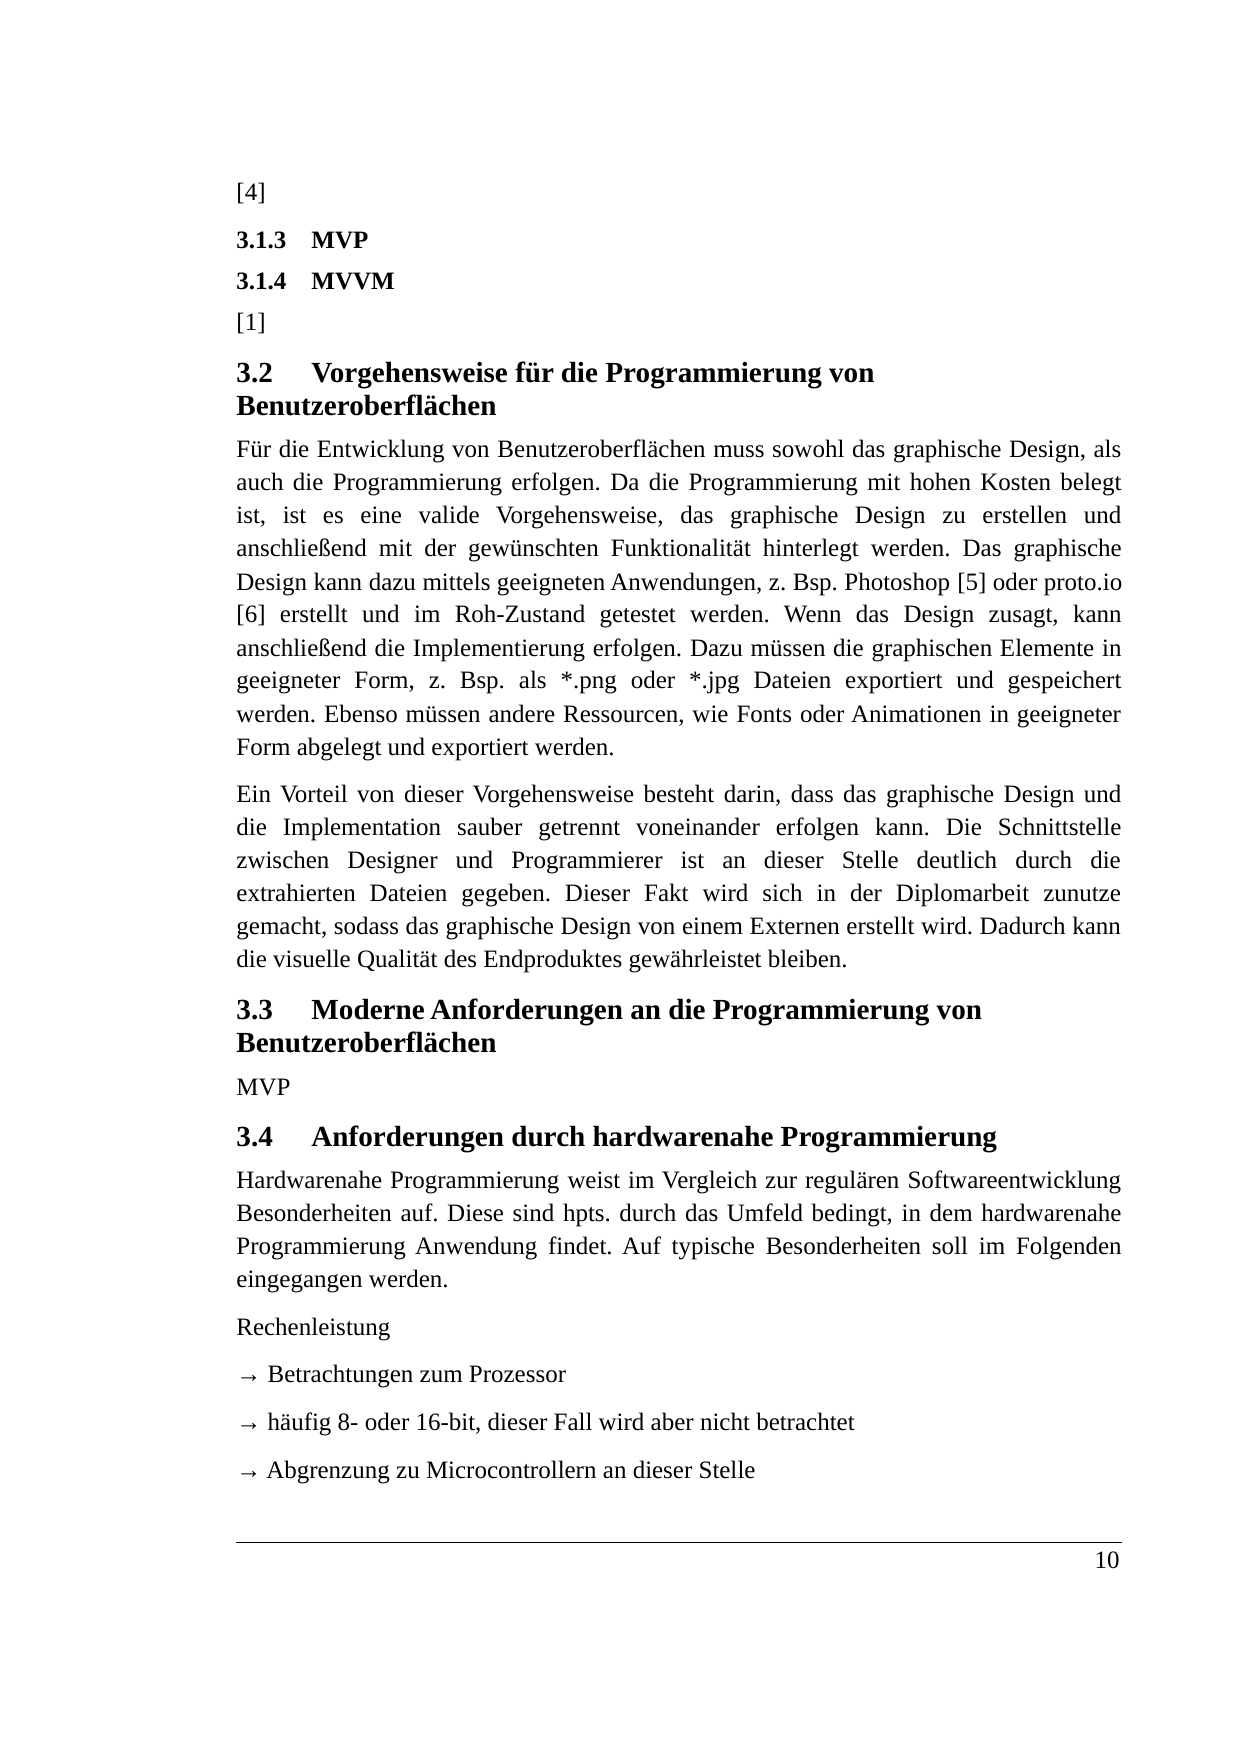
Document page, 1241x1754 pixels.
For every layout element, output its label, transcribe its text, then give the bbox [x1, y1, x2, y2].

text → Betrachtungen zum Prozessor [236, 1359, 1122, 1388]
subtitle Vorgehensweise für die Programmierung von Benutzeroberflächen [236, 355, 1122, 422]
subtitle Anforderungen durch hardwarenahe Programmierung [236, 1119, 1122, 1153]
subtitle MVP [236, 225, 1122, 253]
text Für die Entwicklung von Benutzeroberflächen muss sowohl das graphische Design, als auch die Programmierung erfolgen. Da die Programmierung mit hohen Kosten belegt ist, ist es eine valide Vorgehensweise, das graphische Design zu erstellen und anschließend mit der gewünschten Funktionalität hinterlegt werden. Das graphische Design kann dazu mittels geeigneten Anwendungen, z. Bsp. Photoshop [5] oder proto.io [6] erstellt und im Roh-Zustand getestet werden. Wenn das Design zusagt, kann anschließend die Implementierung erfolgen. Dazu müssen die graphischen Elemente in geeigneter Form, z. Bsp. als *.png oder *.jpg Dateien exportiert und gespeichert werden. Ebenso müssen andere Ressourcen, wie Fonts oder Animationen in geeigneter Form abgelegt und exportiert werden. [236, 434, 1122, 760]
subtitle Moderne Anforderungen an die Programmierung von Benutzeroberflächen [236, 992, 1122, 1059]
text Ein Vorteil von dieser Vorgehensweise besteht darin, dass das graphische Design und die Implementation sauber getrennt voneinander erfolgen kann. Die Schnittstelle zwischen Designer und Programmierer ist an dieser Stelle deutlich durch die extrahierten Dateien gegeben. Dieser Fakt wird sich in der Diplomarbeit zunutze gemacht, sodass das graphische Design von einem Externen erstellt wird. Dadurch kann die visuelle Qualität des Endproduktes gewährleistet bleiben. [236, 779, 1122, 973]
text Hardwarenahe Programmierung weist im Vergleich zur regulären Softwareentwicklung Besonderheiten auf. Diese sind hpts. durch das Umfeld bedingt, in dem hardwarenahe Programmierung Anwendung findet. Auf typische Besonderheiten soll im Folgenden eingegangen werden. [236, 1165, 1122, 1293]
text → Abgrenzung zu Microcontrollern an dieser Stelle [236, 1455, 1122, 1483]
text [1] [236, 307, 1122, 336]
text [4] [236, 177, 1122, 206]
text Rechenleistung [236, 1312, 1122, 1341]
text MVP [236, 1072, 1122, 1100]
text → häufig 8- oder 16-bit, dieser Fall wird aber nicht betrachtet [236, 1407, 1122, 1436]
subtitle MVVM [236, 266, 1122, 295]
